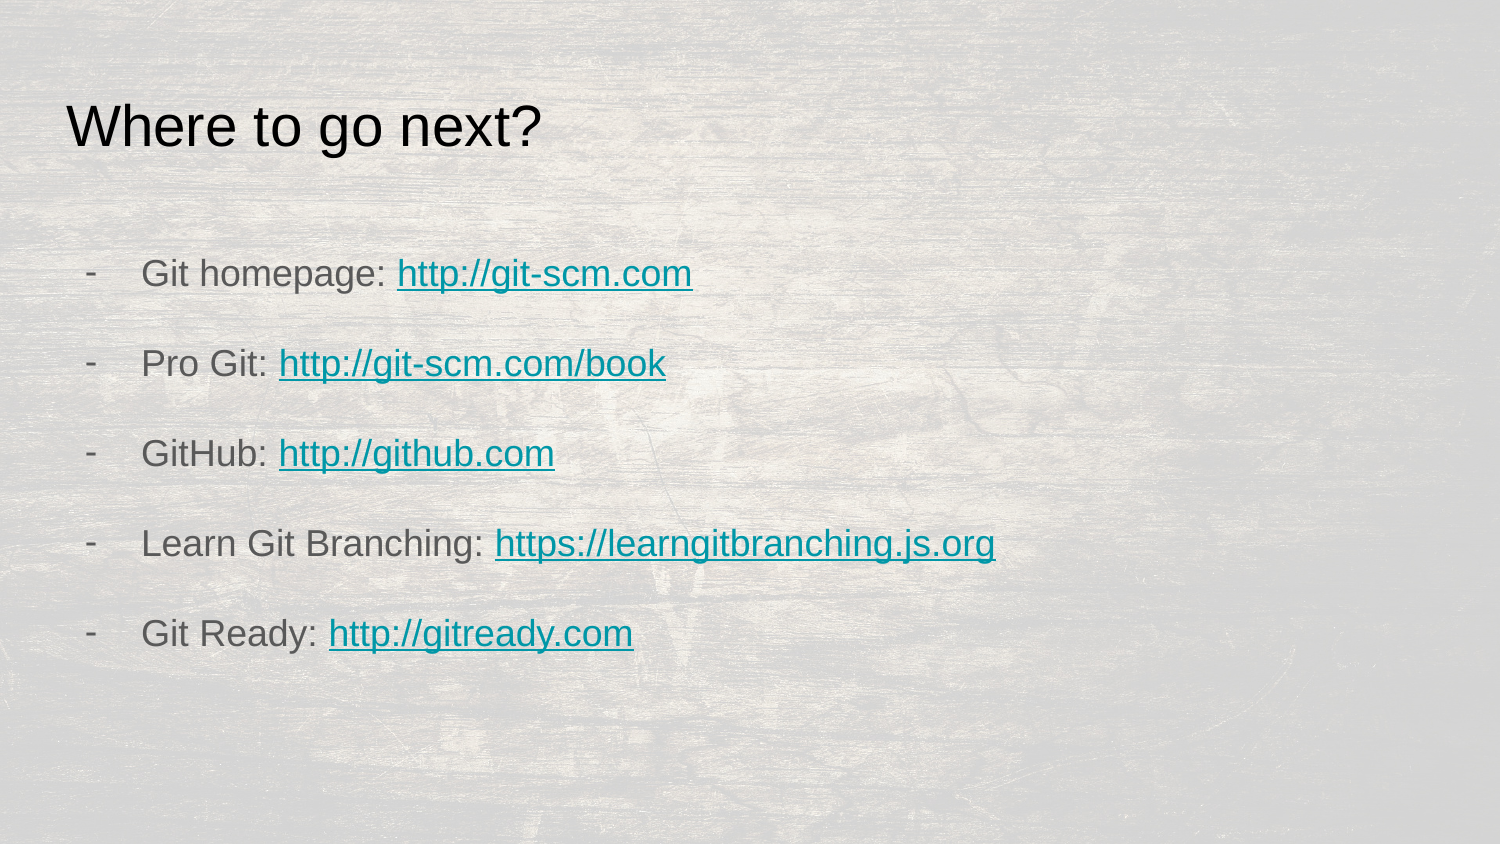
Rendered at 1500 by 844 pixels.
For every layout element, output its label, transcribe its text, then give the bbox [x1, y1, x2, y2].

list Git homepage: http://git-scm.com Pro Git: http://git-scm.com/book GitHub: http://github.com Learn Git Branching: https://learngitbranching.js.org Git Ready: http://gitready.com [51, 189, 1449, 750]
picture [0, 0, 1500, 844]
title Where to go next? [51, 72, 1449, 167]
